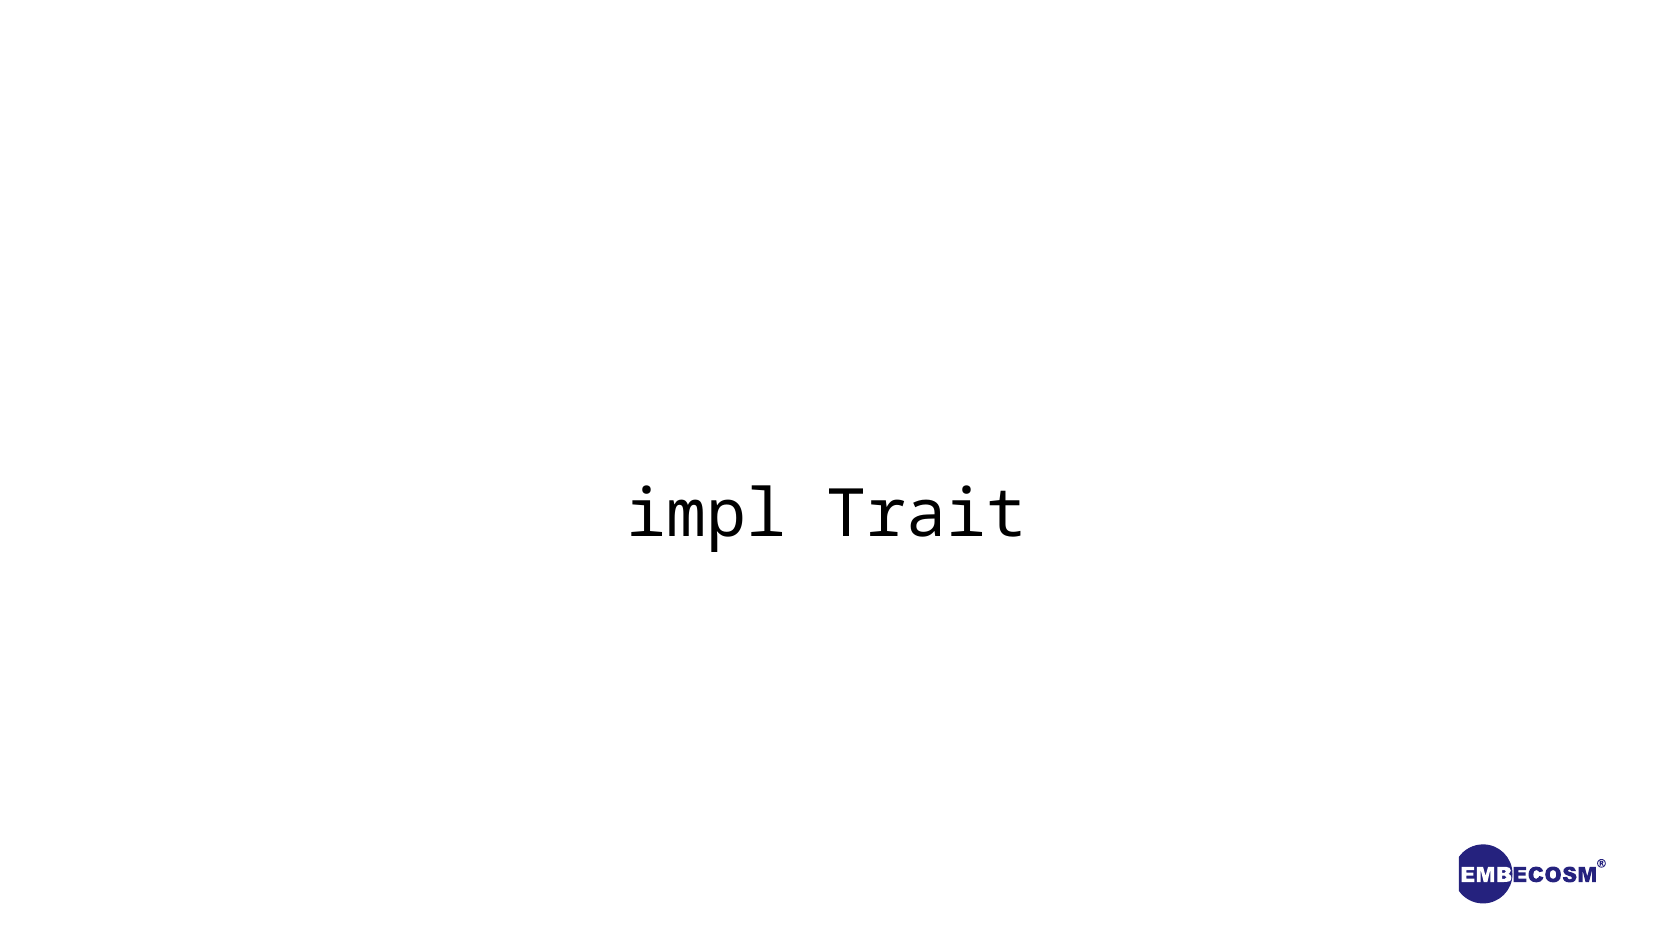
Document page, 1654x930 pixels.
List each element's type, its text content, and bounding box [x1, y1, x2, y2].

subtitle impl Trait [94, 177, 1559, 845]
